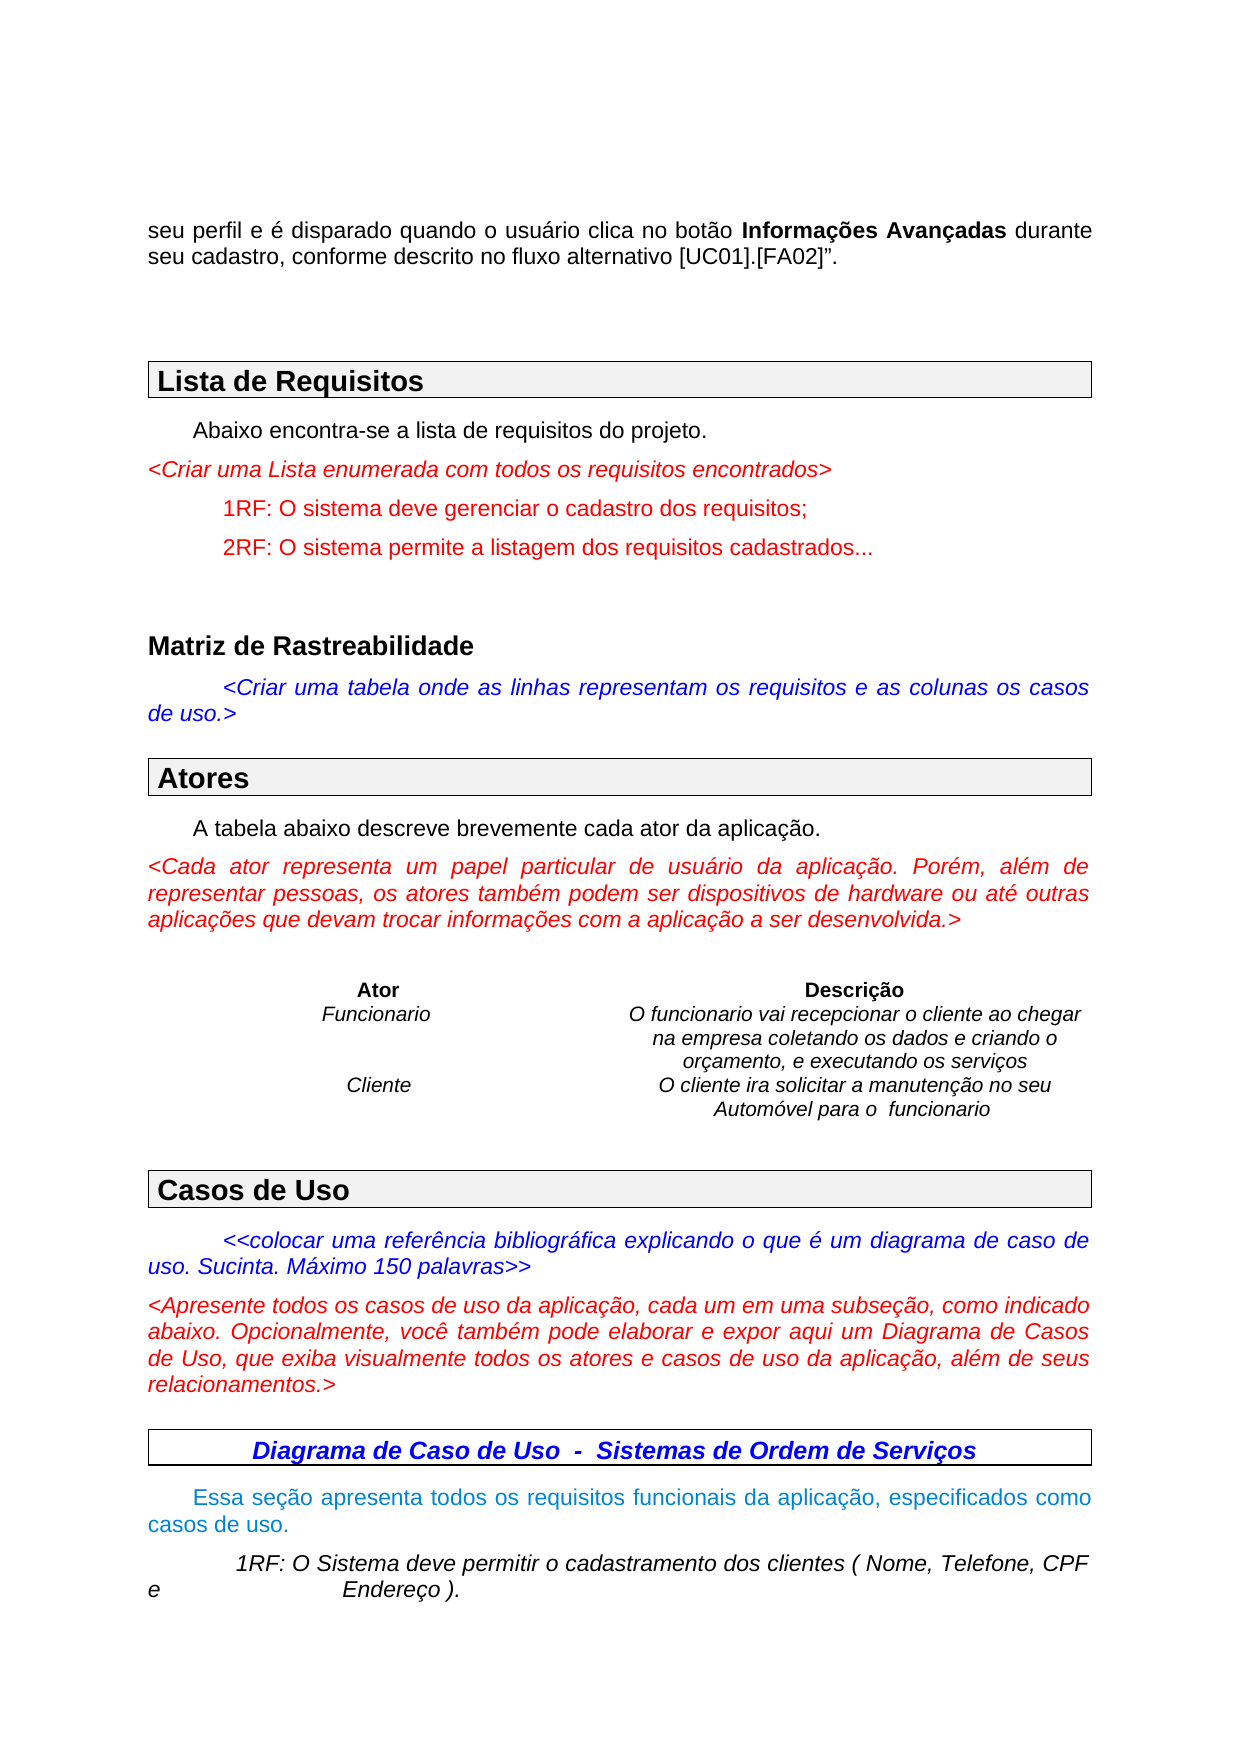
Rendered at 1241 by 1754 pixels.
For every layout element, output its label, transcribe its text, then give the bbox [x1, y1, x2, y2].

subtitle Casos de Uso [149, 1171, 1091, 1207]
text Diagrama de Caso de Uso - Sistemas de Ordem de Serviços [149, 1430, 1091, 1464]
text <Cada ator representa um papel particular de usuário da aplicação. Porém, além de representar pessoas, os atores também podem ser dispositivos de hardware ou até outras aplicações que devam trocar informações com a aplicação a ser desenvolvida.> [148, 853, 1092, 932]
table_cell Funcionario [140, 1001, 616, 1073]
table_cell Cliente [140, 1073, 616, 1121]
text <<colocar uma referência bibliográfica explicando o que é um diagrama de caso de uso. Sucinta. Máximo 150 palavras>> [148, 1227, 1092, 1279]
text Abaixo encontra-se a lista de requisitos do projeto. [148, 417, 1092, 444]
table_cell [140, 1121, 616, 1145]
subtitle Matriz de Rastreabilidade [148, 630, 1092, 662]
table_header Ator [140, 978, 616, 1001]
subtitle Atores [149, 759, 1091, 795]
text seu perfil e é disparado quando o usuário clica no botão Informações Avançadas durante seu cadastro, conforme descrito no fluxo alternativo [UC01].[FA02]”. [148, 217, 1092, 269]
text <Apresente todos os casos de uso da aplicação, cada um em uma subseção, como indicado abaixo. Opcionalmente, você também pode elaborar e expor aqui um Diagrama de Casos de Uso, que exiba visualmente todos os atores e casos de uso da aplicação, além de seus relacionamentos.> [148, 1292, 1092, 1397]
table_header Descrição [616, 978, 1092, 1001]
text Essa seção apresenta todos os requisitos funcionais da aplicação, especificados como casos de uso. [148, 1484, 1092, 1537]
text A tabela abaixo descreve brevemente cada ator da aplicação. [148, 814, 1092, 841]
table_cell O cliente ira solicitar a manutenção no seu Automóvel para o funcionario [616, 1073, 1092, 1121]
text 1RF: O sistema deve gerenciar o cadastro dos requisitos; [148, 495, 1092, 521]
table_cell [616, 1121, 1092, 1145]
text 2RF: O sistema permite a listagem dos requisitos cadastrados... [148, 534, 1092, 560]
text <Criar uma Lista enumerada com todos os requisitos encontrados> [148, 456, 1092, 482]
text 1RF: O Sistema deve permitir o cadastramento dos clientes ( Nome, Telefone, CPF e Endereço ). [148, 1549, 1092, 1602]
table_cell O funcionario vai recepcionar o cliente ao chegar na empresa coletando os dados e criando o orçamento, e executando os serviços [616, 1001, 1092, 1073]
subtitle Lista de Requisitos [149, 362, 1091, 397]
text <Criar uma tabela onde as linhas representam os requisitos e as colunas os casos de uso.> [148, 674, 1092, 727]
